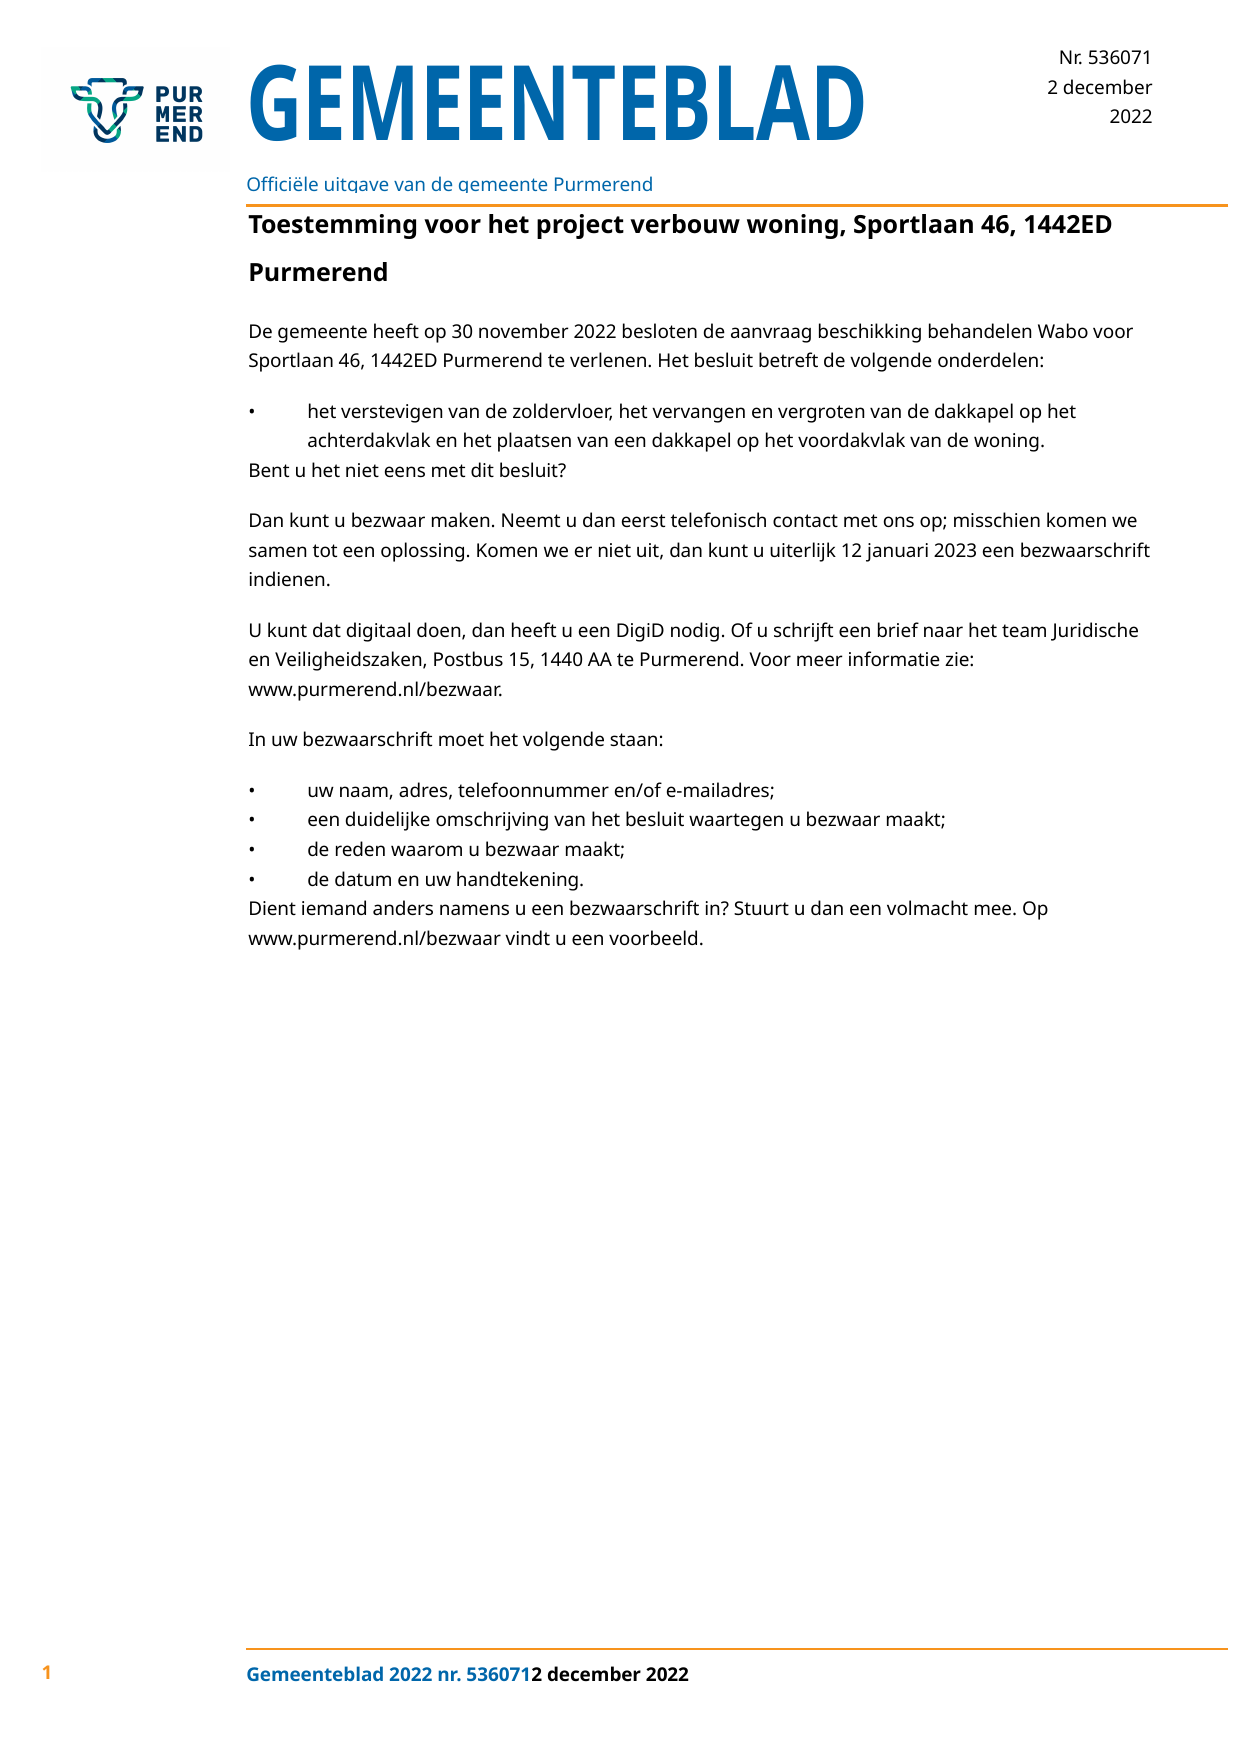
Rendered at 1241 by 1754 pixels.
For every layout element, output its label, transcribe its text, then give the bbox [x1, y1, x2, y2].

list de reden waarom u bezwaar maakt; [248, 836, 1152, 862]
text Dan kunt u bezwaar maken. Neemt u dan eerst telefonisch contact met ons op; misschien komen we samen tot een oplossing. Komen we er niet uit, dan kunt u uiterlijk 12 januari 2023 een bezwaarschrift indienen. [248, 507, 1152, 592]
list uw naam, adres, telefoonnummer en/of e-mailadres; [248, 777, 1152, 803]
picture [41, 47, 231, 172]
text De gemeente heeft op 30 november 2022 besloten de aanvraag beschikking behandelen Wabo voor Sportlaan 46, 1442ED Purmerend te verlenen. Het besluit betreft de volgende onderdelen: [248, 318, 1152, 373]
text Bent u het niet eens met dit besluit? [248, 457, 1152, 483]
text U kunt dat digitaal doen, dan heeft u een DigiD nodig. Of u schrijft een brief naar het team Juridische en Veiligheidszaken, Postbus 15, 1440 AA te Purmerend. Voor meer informatie zie: www.purmerend.nl/bezwaar. [248, 617, 1152, 702]
text Toestemming voor het project verbouw woning, Sportlaan 46, 1442ED Purmerend [248, 207, 1152, 288]
text In uw bezwaarschrift moet het volgende staan: [248, 727, 1152, 752]
list het verstevigen van de zoldervloer, het vervangen en vergroten van de dakkapel op het achterdakvlak en het plaatsen van een dakkapel op het voordakvlak van de woning. [248, 398, 1152, 453]
text Dient iemand anders namens u een bezwaarschrift in? Stuurt u dan een volmacht mee. Op www.purmerend.nl/bezwaar vindt u een voorbeeld. [248, 895, 1152, 951]
list de datum en uw handtekening. [248, 866, 1152, 892]
list een duidelijke omschrijving van het besluit waartegen u bezwaar maakt; [248, 807, 1152, 832]
